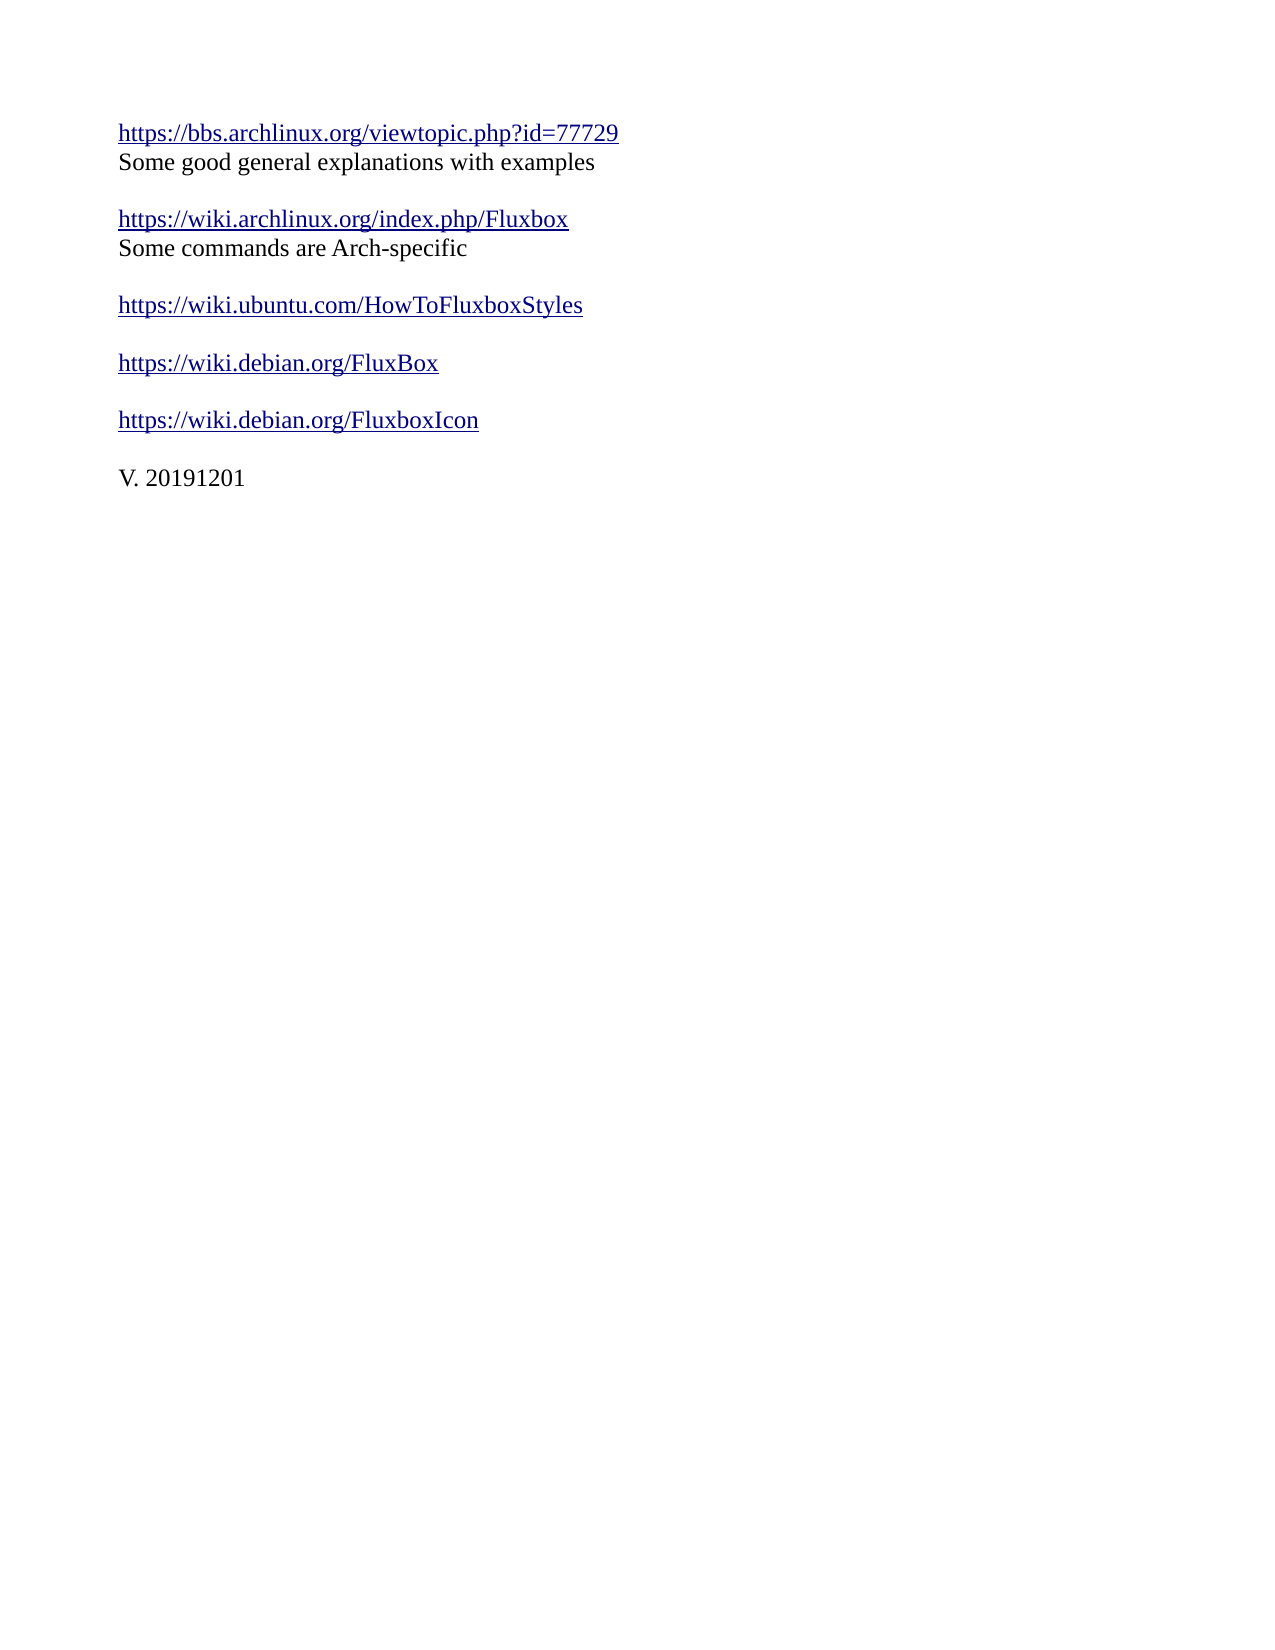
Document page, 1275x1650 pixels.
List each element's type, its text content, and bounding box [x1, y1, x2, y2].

text https://wiki.debian.org/FluxBox [118, 348, 1157, 377]
text Some good general explanations with examples [118, 147, 1157, 176]
text https://wiki.debian.org/FluxboxIcon [118, 406, 1157, 434]
text https://bbs.archlinux.org/viewtopic.php?id=77729 [118, 118, 1157, 147]
text https://wiki.ubuntu.com/HowToFluxboxStyles [118, 291, 1157, 319]
text V. 20191201 [118, 463, 1157, 492]
text Some commands are Arch-specific [118, 233, 1157, 262]
text https://wiki.archlinux.org/index.php/Fluxbox [118, 204, 1157, 233]
